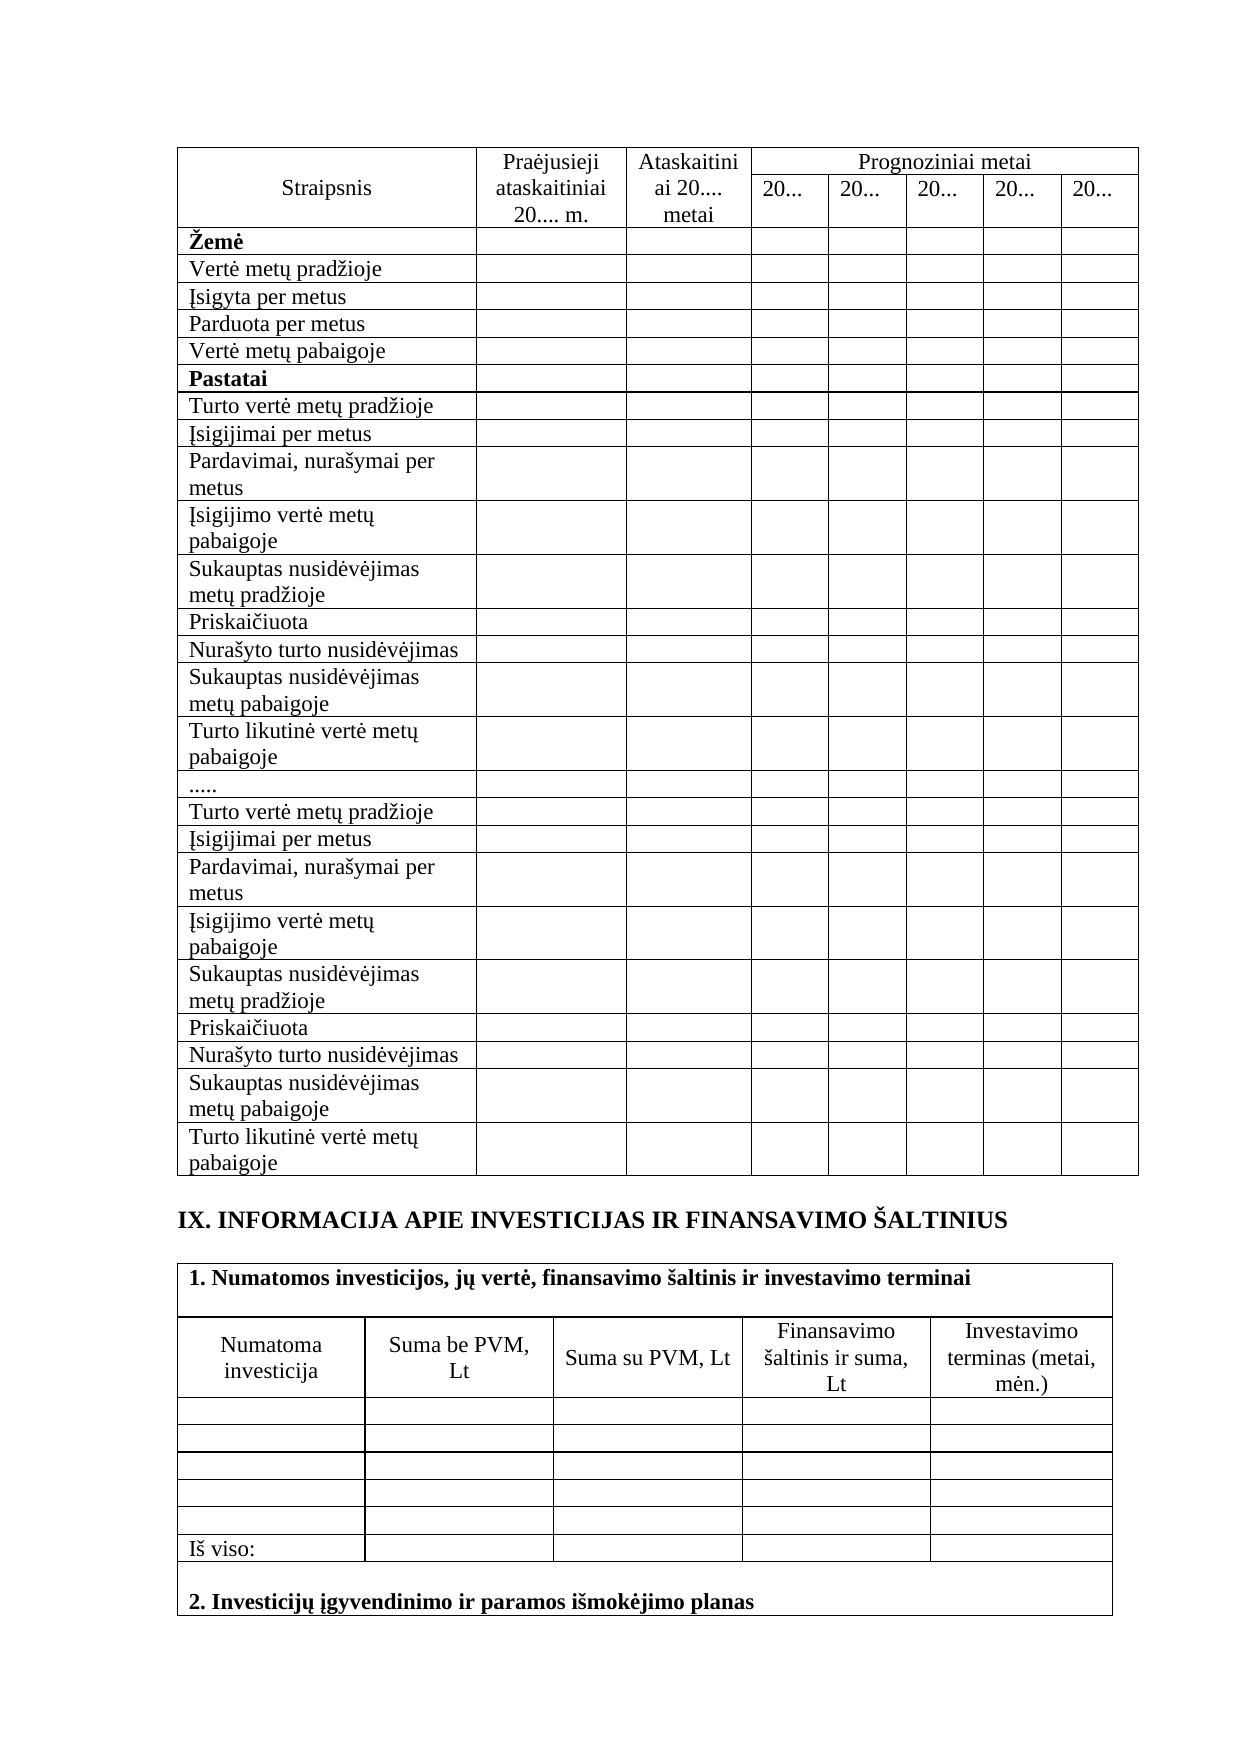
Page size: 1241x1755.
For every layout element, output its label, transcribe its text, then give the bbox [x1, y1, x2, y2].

table_cell [907, 447, 983, 500]
table_cell [477, 907, 626, 959]
table_header Prognoziniai metai [752, 148, 1138, 174]
table_cell [829, 853, 906, 906]
table_cell [752, 960, 828, 1013]
table_cell [829, 1069, 906, 1122]
table_cell [627, 663, 751, 716]
table_cell [931, 1507, 1112, 1533]
table_cell [829, 420, 906, 446]
table_cell [477, 420, 626, 446]
table_cell [477, 283, 626, 309]
table_cell [984, 228, 1061, 254]
table_cell [477, 365, 626, 391]
table_cell [829, 826, 906, 852]
table_cell [554, 1507, 742, 1533]
table_cell [984, 447, 1061, 500]
table_cell [907, 228, 983, 254]
table_cell [1062, 663, 1138, 716]
table_cell [554, 1425, 742, 1451]
table_cell [984, 1069, 1061, 1122]
table_cell [477, 310, 626, 337]
table_cell [907, 1014, 983, 1041]
table_cell [1062, 501, 1138, 554]
table_cell [366, 1425, 553, 1451]
table_cell [627, 636, 751, 662]
table_cell ..... [178, 771, 476, 797]
table_cell [752, 420, 828, 446]
table_cell [752, 609, 828, 635]
table_cell [752, 1069, 828, 1122]
table_cell [742, 1562, 930, 1588]
table_cell [1062, 1014, 1138, 1041]
table_cell [829, 393, 906, 419]
table_header 1. Numatomos investicijos, jų vertė, finansavimo šaltinis ir investavimo terminai [178, 1264, 1112, 1316]
table_cell [984, 826, 1061, 852]
table_cell [477, 228, 626, 254]
table_cell [829, 1014, 906, 1041]
table_cell [907, 798, 983, 824]
table_cell [829, 717, 906, 770]
table_cell [178, 1425, 364, 1451]
table_cell [984, 853, 1061, 906]
table_cell [829, 636, 906, 662]
table_cell [366, 1480, 553, 1506]
table_cell [829, 501, 906, 554]
table_cell [477, 853, 626, 906]
table_cell [554, 1398, 742, 1424]
table_cell [984, 1014, 1061, 1041]
table_cell [829, 663, 906, 716]
table_cell [829, 555, 906, 607]
table_cell [752, 338, 828, 364]
table_header Straipsnis [178, 148, 476, 227]
table_cell Priskaičiuota [178, 609, 476, 635]
table_cell [477, 555, 626, 607]
table_cell [984, 663, 1061, 716]
table_header Ataskaitiniai 20.... metai [627, 148, 751, 227]
text IX. INFORMACIJA APIE INVESTICIJAS IR FINANSAVIMO ŠALTINIUS [177, 1205, 1122, 1234]
table_cell Įsigijimai per metus [178, 420, 476, 446]
table_cell [1062, 283, 1138, 309]
table_cell Pardavimai, nurašymai per metus [178, 447, 476, 500]
table_cell Turto vertė metų pradžioje [178, 798, 476, 824]
table_cell [627, 255, 751, 282]
table_cell [1062, 609, 1138, 635]
table_cell 2. Investicijų įgyvendinimo ir paramos išmokėjimo planas [178, 1588, 1112, 1615]
table_cell [984, 501, 1061, 554]
table_cell Vertė metų pabaigoje [178, 338, 476, 364]
table_cell [907, 1069, 983, 1122]
table_cell [743, 1480, 930, 1506]
table_cell [477, 960, 626, 1013]
table_cell [984, 798, 1061, 824]
table_cell [477, 393, 626, 419]
table_cell Turto likutinė vertė metų pabaigoje [178, 717, 476, 770]
table_cell [627, 420, 751, 446]
table_cell [1062, 338, 1138, 364]
table_cell [627, 609, 751, 635]
table_cell [752, 663, 828, 716]
table_cell 20... [752, 175, 828, 227]
table_cell [752, 501, 828, 554]
table_cell [366, 1535, 553, 1561]
table_cell [984, 283, 1061, 309]
table_cell [1062, 853, 1138, 906]
table_cell [743, 1398, 930, 1424]
table_cell [907, 717, 983, 770]
table_cell [178, 1398, 364, 1424]
table_cell [627, 1014, 751, 1041]
table_cell [1062, 717, 1138, 770]
table_cell [743, 1507, 930, 1533]
table_cell [1062, 960, 1138, 1013]
table_cell 20... [907, 175, 983, 227]
table_cell [829, 960, 906, 1013]
table_cell [752, 310, 828, 337]
table_cell [829, 798, 906, 824]
table_cell [984, 1042, 1061, 1068]
table_cell [984, 420, 1061, 446]
table_cell [752, 1014, 828, 1041]
table_cell [907, 555, 983, 607]
table_cell [752, 447, 828, 500]
table_cell [931, 1453, 1112, 1479]
table_cell [477, 338, 626, 364]
table_cell [907, 365, 983, 391]
table_cell [627, 393, 751, 419]
table_cell [1062, 907, 1138, 959]
table_cell Iš viso: [178, 1535, 364, 1561]
table_cell [1062, 1123, 1138, 1175]
table_cell [931, 1398, 1112, 1424]
table_cell Vertė metų pradžioje [178, 255, 476, 282]
table_cell [1062, 826, 1138, 852]
table_cell [477, 826, 626, 852]
table_cell [627, 826, 751, 852]
table_cell [907, 1042, 983, 1068]
table_cell [907, 501, 983, 554]
table_cell [477, 636, 626, 662]
table_cell [907, 636, 983, 662]
table_cell [752, 393, 828, 419]
table_cell Įsigyta per metus [178, 283, 476, 309]
table_cell [752, 771, 828, 797]
table_cell Parduota per metus [178, 310, 476, 337]
table_cell [752, 283, 828, 309]
table_cell [178, 1507, 364, 1533]
table_cell [743, 1453, 930, 1479]
table_cell [907, 255, 983, 282]
table_cell [553, 1562, 742, 1588]
table_cell [1062, 1042, 1138, 1068]
table_cell Sukauptas nusidėvėjimas metų pradžioje [178, 960, 476, 1013]
table_cell Suma be PVM, Lt [366, 1318, 553, 1397]
table_cell [907, 826, 983, 852]
table_cell [627, 907, 751, 959]
table_cell Suma su PVM, Lt [554, 1318, 742, 1397]
table_cell 20... [829, 175, 906, 227]
table_cell [984, 338, 1061, 364]
table_cell [627, 771, 751, 797]
table_cell [829, 447, 906, 500]
table_cell [178, 1480, 364, 1506]
table_cell [907, 960, 983, 1013]
table_cell [984, 771, 1061, 797]
table_cell [554, 1535, 742, 1561]
table_cell [984, 310, 1061, 337]
table_cell [1062, 636, 1138, 662]
table_cell [1062, 447, 1138, 500]
table_cell [829, 907, 906, 959]
table_cell [752, 798, 828, 824]
table_cell [829, 1042, 906, 1068]
table_cell [477, 501, 626, 554]
table_cell Numatoma investicija [178, 1318, 364, 1397]
table_cell [907, 853, 983, 906]
table_cell 20... [1062, 175, 1138, 227]
table_cell [907, 310, 983, 337]
table_cell [984, 555, 1061, 607]
table_cell [907, 1123, 983, 1175]
table_cell [752, 1042, 828, 1068]
table_cell [907, 393, 983, 419]
table_cell [907, 609, 983, 635]
table_cell [1062, 555, 1138, 607]
table_cell [627, 853, 751, 906]
table_cell [366, 1398, 553, 1424]
table_cell [477, 771, 626, 797]
table_cell [627, 798, 751, 824]
table_cell [984, 960, 1061, 1013]
table_cell [1062, 365, 1138, 391]
table_cell [627, 283, 751, 309]
table_cell [1062, 420, 1138, 446]
table_cell [752, 555, 828, 607]
table_cell [366, 1453, 553, 1479]
table_cell [930, 1562, 1112, 1588]
table_cell [627, 447, 751, 500]
table_cell 20... [984, 175, 1061, 227]
table_cell Sukauptas nusidėvėjimas metų pabaigoje [178, 663, 476, 716]
table_cell Pastatai [178, 365, 476, 391]
table_cell [627, 310, 751, 337]
table_cell [1062, 228, 1138, 254]
table_cell Sukauptas nusidėvėjimas metų pradžioje [178, 555, 476, 607]
table_cell [984, 255, 1061, 282]
table_cell [1062, 1069, 1138, 1122]
table_cell Įsigijimo vertė metų pabaigoje [178, 907, 476, 959]
table_cell [627, 338, 751, 364]
table_cell [1062, 255, 1138, 282]
table_cell [752, 907, 828, 959]
table_cell [627, 501, 751, 554]
table_cell [931, 1480, 1112, 1506]
table_cell [627, 1123, 751, 1175]
table_cell [752, 853, 828, 906]
table_cell [829, 255, 906, 282]
table_cell [984, 636, 1061, 662]
table_cell [984, 907, 1061, 959]
table_cell [477, 609, 626, 635]
table_cell [907, 663, 983, 716]
table_cell [752, 717, 828, 770]
table_cell [627, 228, 751, 254]
table_cell [477, 447, 626, 500]
table_cell [554, 1480, 742, 1506]
table_cell [907, 771, 983, 797]
table_cell [931, 1535, 1112, 1561]
table_header Praėjusieji ataskaitiniai 20.... m. [477, 148, 626, 227]
table_cell Įsigijimo vertė metų pabaigoje [178, 501, 476, 554]
table_cell Finansavimo šaltinis ir suma, Lt [743, 1318, 930, 1397]
table_cell [752, 255, 828, 282]
table_cell [477, 1014, 626, 1041]
table_cell [178, 1453, 364, 1479]
table_cell Nurašyto turto nusidėvėjimas [178, 636, 476, 662]
table_cell [752, 228, 828, 254]
table_cell [829, 1123, 906, 1175]
table_cell [554, 1453, 742, 1479]
table_cell [829, 228, 906, 254]
table_cell [907, 420, 983, 446]
table_cell [627, 960, 751, 1013]
table_cell [743, 1535, 930, 1561]
table_cell [1062, 771, 1138, 797]
table_cell Turto vertė metų pradžioje [178, 393, 476, 419]
table_cell [627, 1042, 751, 1068]
table_cell [752, 1123, 828, 1175]
table_cell [477, 1123, 626, 1175]
table_cell Investavimo terminas (metai, mėn.) [931, 1318, 1112, 1397]
table_cell [1062, 310, 1138, 337]
table_cell [984, 609, 1061, 635]
table_cell [829, 609, 906, 635]
table_cell [829, 771, 906, 797]
table_cell [627, 1069, 751, 1122]
table_cell [627, 717, 751, 770]
table_cell Turto likutinė vertė metų pabaigoje [178, 1123, 476, 1175]
table_cell [829, 365, 906, 391]
table_cell [477, 663, 626, 716]
table_cell [829, 338, 906, 364]
table_cell [477, 255, 626, 282]
table_cell [907, 338, 983, 364]
table_cell [477, 1042, 626, 1068]
table_cell [752, 365, 828, 391]
table_cell [365, 1562, 553, 1588]
table_cell [477, 1069, 626, 1122]
table_cell [984, 365, 1061, 391]
table_cell [1062, 798, 1138, 824]
table_cell [752, 826, 828, 852]
table_cell [752, 636, 828, 662]
table_cell [984, 393, 1061, 419]
table_cell [627, 555, 751, 607]
table_cell [931, 1425, 1112, 1451]
table_cell [907, 907, 983, 959]
table_cell [829, 283, 906, 309]
table_cell Sukauptas nusidėvėjimas metų pabaigoje [178, 1069, 476, 1122]
table_cell [477, 798, 626, 824]
table_cell Pardavimai, nurašymai per metus [178, 853, 476, 906]
table_cell [627, 365, 751, 391]
table_cell [984, 1123, 1061, 1175]
table_cell [907, 283, 983, 309]
table_cell [366, 1507, 553, 1533]
table_cell [178, 1562, 365, 1588]
table_cell [984, 717, 1061, 770]
table_cell Priskaičiuota [178, 1014, 476, 1041]
table_cell Žemė [178, 228, 476, 254]
table_cell Nurašyto turto nusidėvėjimas [178, 1042, 476, 1068]
table_cell [829, 310, 906, 337]
table_cell Įsigijimai per metus [178, 826, 476, 852]
table_cell [743, 1425, 930, 1451]
table_cell [477, 717, 626, 770]
table_cell [1062, 393, 1138, 419]
